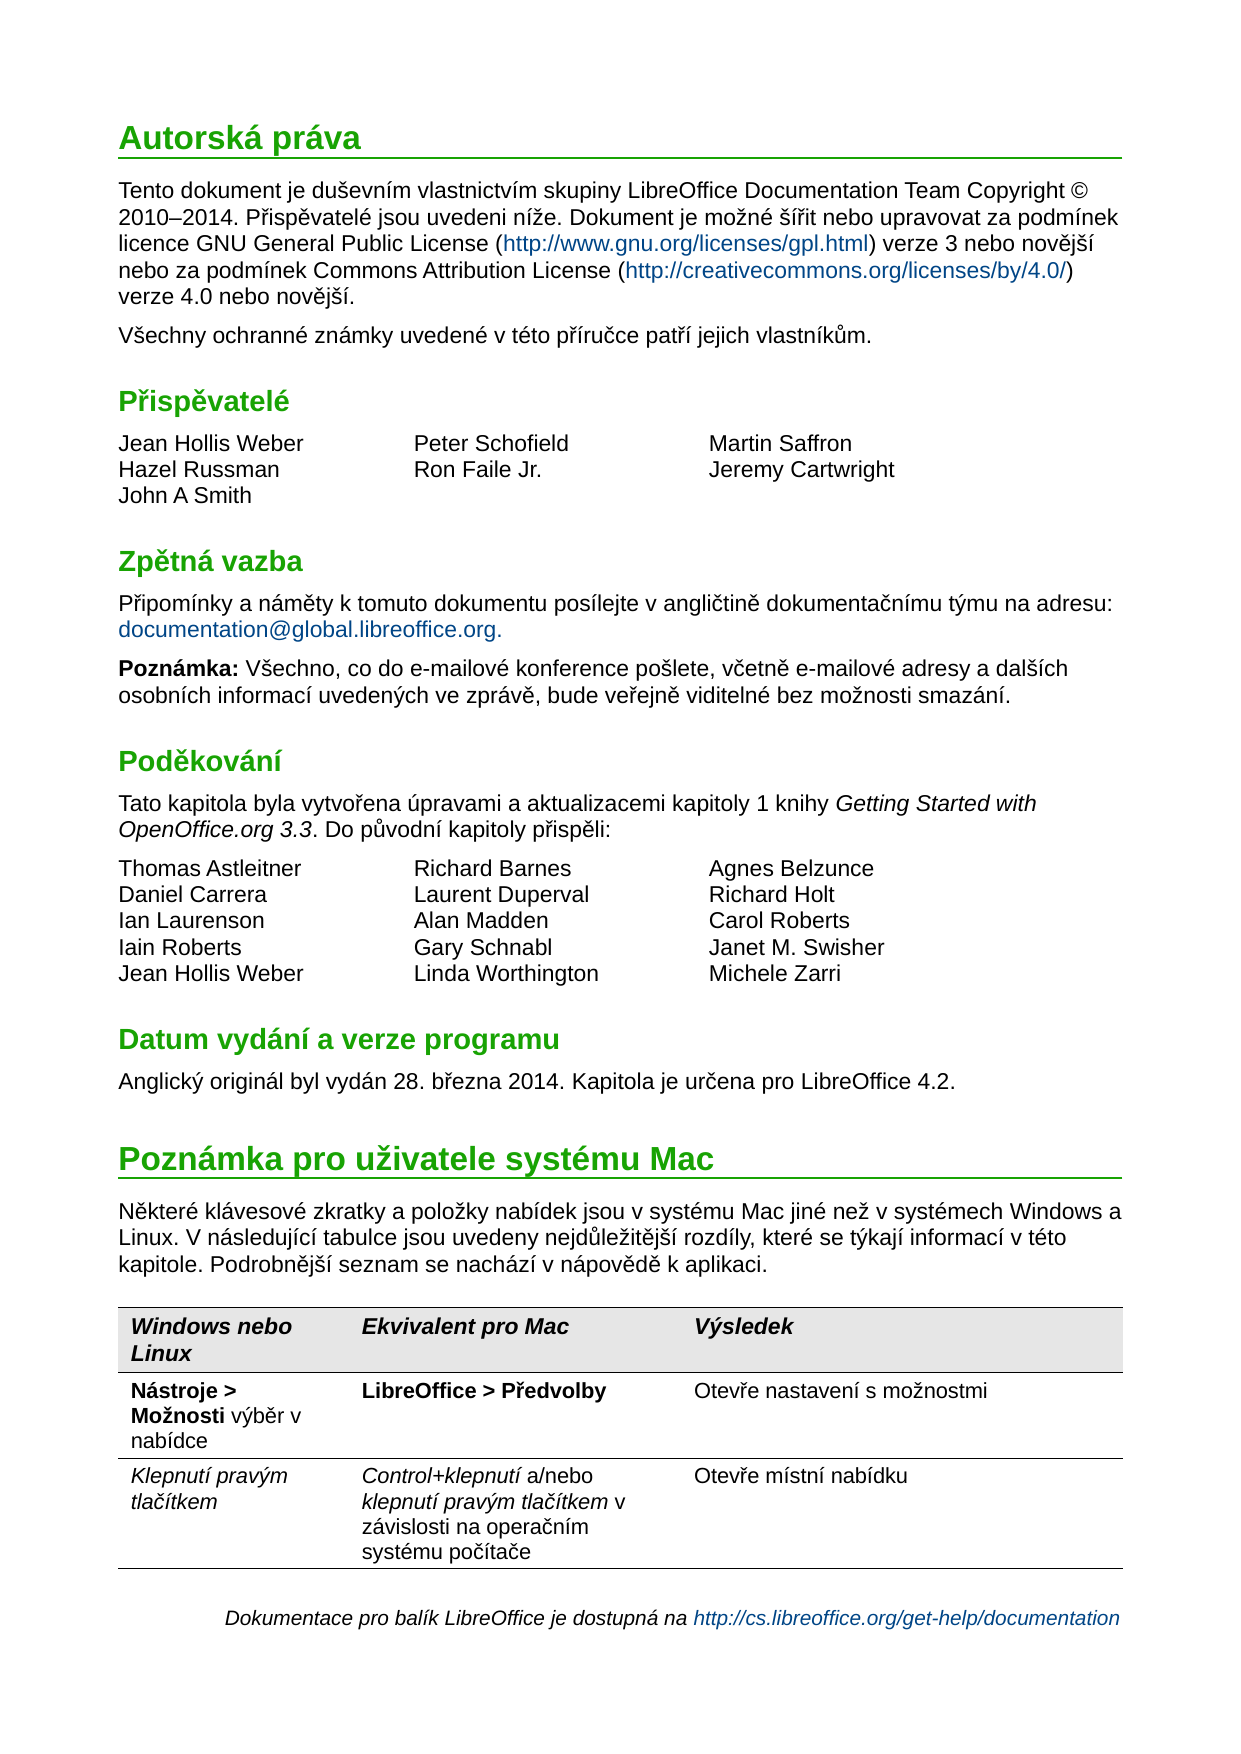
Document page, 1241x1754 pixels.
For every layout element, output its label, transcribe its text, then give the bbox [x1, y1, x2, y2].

text Tato kapitola byla vytvořena úpravami a aktualizacemi kapitoly 1 knihy Getting Started with OpenOffice.org 3.3. Do původní kapitoly přispěli: [118, 789, 1122, 842]
subtitle Poděkování [118, 743, 1122, 777]
subtitle Datum vydání a verze programu [118, 1022, 1122, 1056]
text Anglický originál byl vydán 28. března 2014. Kapitola je určena pro LibreOffice 4.2. [118, 1068, 1122, 1094]
table_cell Otevře nastavení s možnostmi [681, 1373, 1123, 1457]
text Některé klávesové zkratky a položky nabídek jsou v systému Mac jiné než v systémech Windows a Linux. V následující tabulce jsou uvedeny nejdůležitější rozdíly, které se týkají informací v této kapitole. Podrobnější seznam se nachází v nápovědě k aplikaci. [118, 1198, 1122, 1277]
table_header Ekvivalent pro Mac [349, 1308, 681, 1372]
text Thomas Astleitner Richard Barnes Agnes Belzunce Daniel Carrera Laurent Duperval Richard Holt Ian Laurenson Alan Madden Carol Roberts Iain Roberts Gary Schnabl Janet M. Swisher Jean Hollis Weber Linda Worthington Michele Zarri [118, 855, 1122, 986]
text Všechny ochranné známky uvedené v této příručce patří jejich vlastníkům. [118, 322, 1122, 348]
table_cell Control+klepnutí a/nebo klepnutí pravým tlačítkem v závislosti na operačním systému počítače [349, 1459, 681, 1568]
subtitle Zpětná vazba [118, 544, 1122, 578]
table_header Windows nebo Linux [118, 1308, 349, 1372]
subtitle Autorská práva [118, 118, 1122, 157]
text Jean Hollis Weber Peter Schofield Martin Saffron Hazel Russman Ron Faile Jr. Jeremy Cartwright John A Smith [118, 429, 1122, 509]
text Tento dokument je duševním vlastnictvím skupiny LibreOffice Documentation Team Copyright © 2010–2014. Přispěvatelé jsou uvedeni níže. Dokument je možné šířit nebo upravovat za podmínek licence GNU General Public License (http://www.gnu.org/licenses/gpl.html) verze 3 nebo novější nebo za podmínek Commons Attribution License (http://creativecommons.org/licenses/by/4.0/) verze 4.0 nebo novější. [118, 177, 1122, 309]
table_cell LibreOffice > Předvolby [349, 1373, 681, 1457]
subtitle Přispěvatelé [118, 384, 1122, 417]
text Připomínky a náměty k tomuto dokumentu posílejte v angličtině dokumentačnímu týmu na adresu: documentation@global.libreoffice.org. [118, 590, 1122, 643]
text Poznámka: Všechno, co do e-mailové konference pošlete, včetně e-mailové adresy a dalších osobních informací uvedených ve zprávě, bude veřejně viditelné bez možnosti smazání. [118, 655, 1122, 708]
table_cell Nástroje > Možnosti výběr v nabídce [118, 1373, 349, 1457]
table_header Výsledek [681, 1308, 1123, 1372]
table_cell Klepnutí pravým tlačítkem [118, 1459, 349, 1568]
subtitle Poznámka pro uživatele systému Mac [118, 1139, 1122, 1177]
table_cell Otevře místní nabídku [681, 1459, 1123, 1568]
